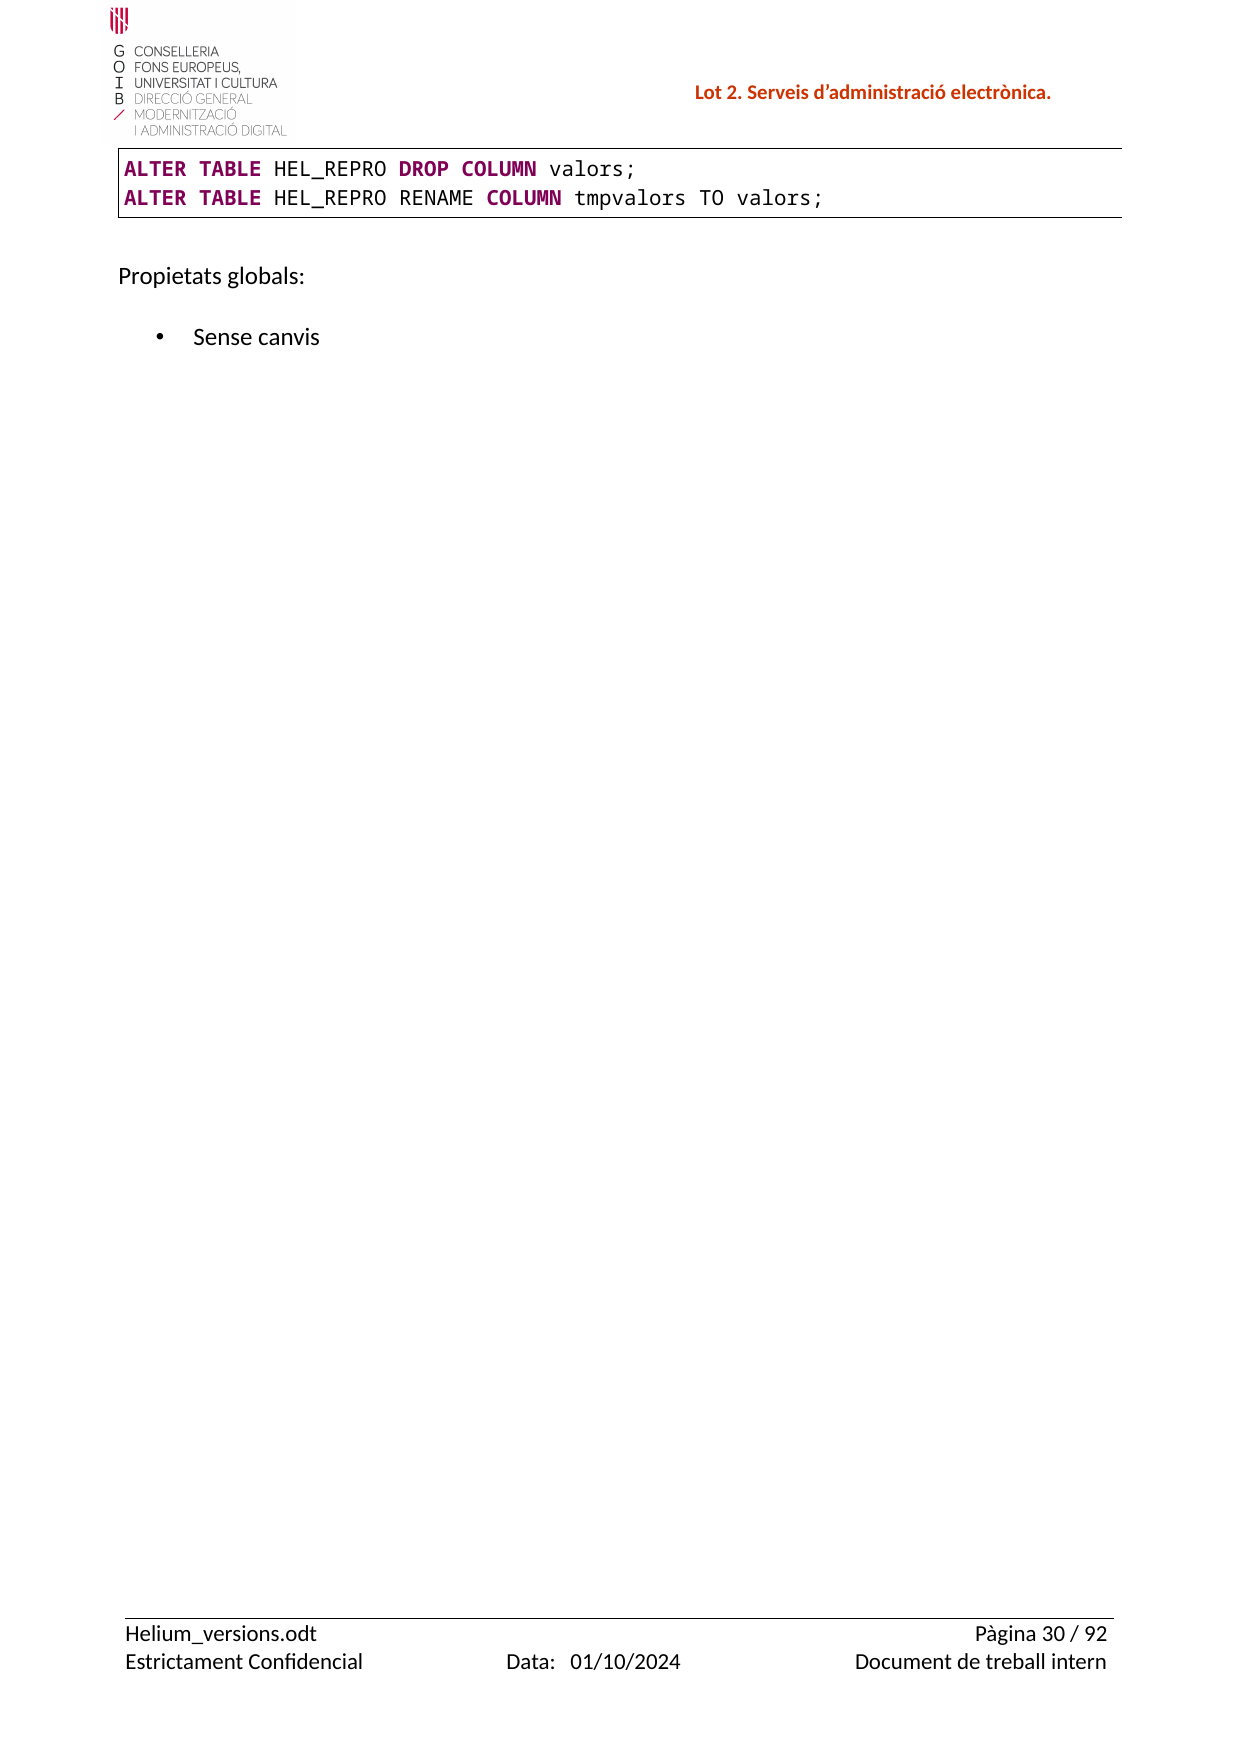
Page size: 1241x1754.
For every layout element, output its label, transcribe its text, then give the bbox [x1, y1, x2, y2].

table_header ALTER TABLE HEL_REPRO DROP COLUMN valors; ALTER TABLE HEL_REPRO RENAME COLUMN tmpvalors TO valors; [119, 149, 1122, 217]
picture [100, 0, 297, 144]
text Propietats globals: [118, 261, 1122, 291]
list Sense canvis [156, 322, 1122, 352]
